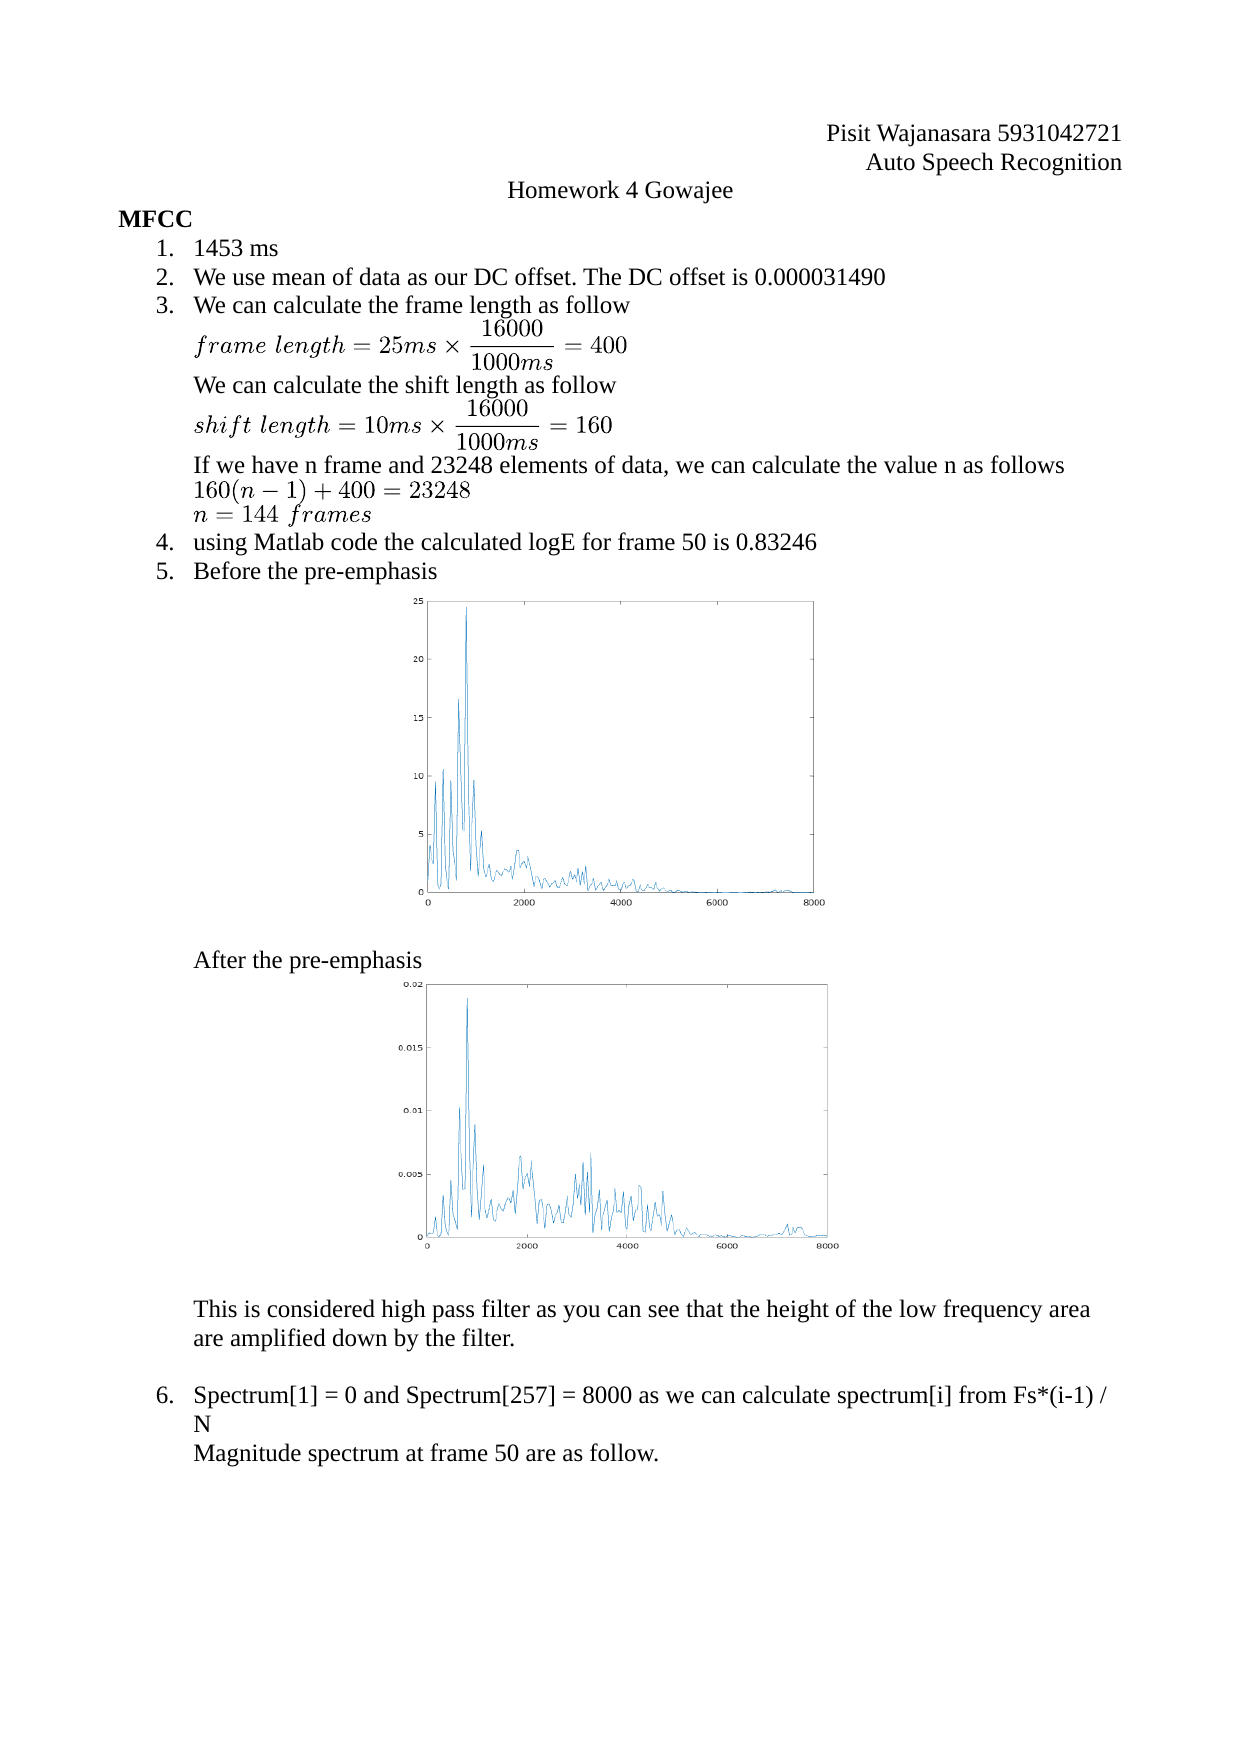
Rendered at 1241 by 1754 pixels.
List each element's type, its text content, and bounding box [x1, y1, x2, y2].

picture [399, 584, 842, 917]
text Pisit Wajanasara 5931042721 [118, 118, 1122, 147]
text Homework 4 Gowajee [118, 176, 1122, 204]
list This is considered high pass filter as you can see that the height of the low frequency area are amplified down by the filter. [156, 1294, 1122, 1352]
list We use mean of data as our DC offset. The DC offset is 0.000031490 [156, 262, 1122, 291]
list Spectrum[1] = 0 and Spectrum[257] = 8000 as we can calculate spectrum[i] from Fs*(i-1) / N [156, 1380, 1122, 1438]
list using Matlab code the calculated logE for frame 50 is 0.83246 [156, 527, 1122, 556]
list Magnitude spectrum at frame 50 are as follow. [156, 1438, 1122, 1467]
picture [378, 974, 863, 1266]
list Before the pre-emphasis [156, 556, 1122, 584]
text MFCC [118, 204, 1122, 233]
list We can calculate the frame length as follow [156, 291, 1122, 319]
list If we have n frame and 23248 elements of data, we can calculate the value n as follows [156, 450, 1122, 479]
text Auto Speech Recognition [118, 147, 1122, 176]
list After the pre-emphasis [156, 945, 1122, 974]
list 1453 ms [156, 233, 1122, 262]
list We can calculate the shift length as follow [156, 371, 1122, 399]
